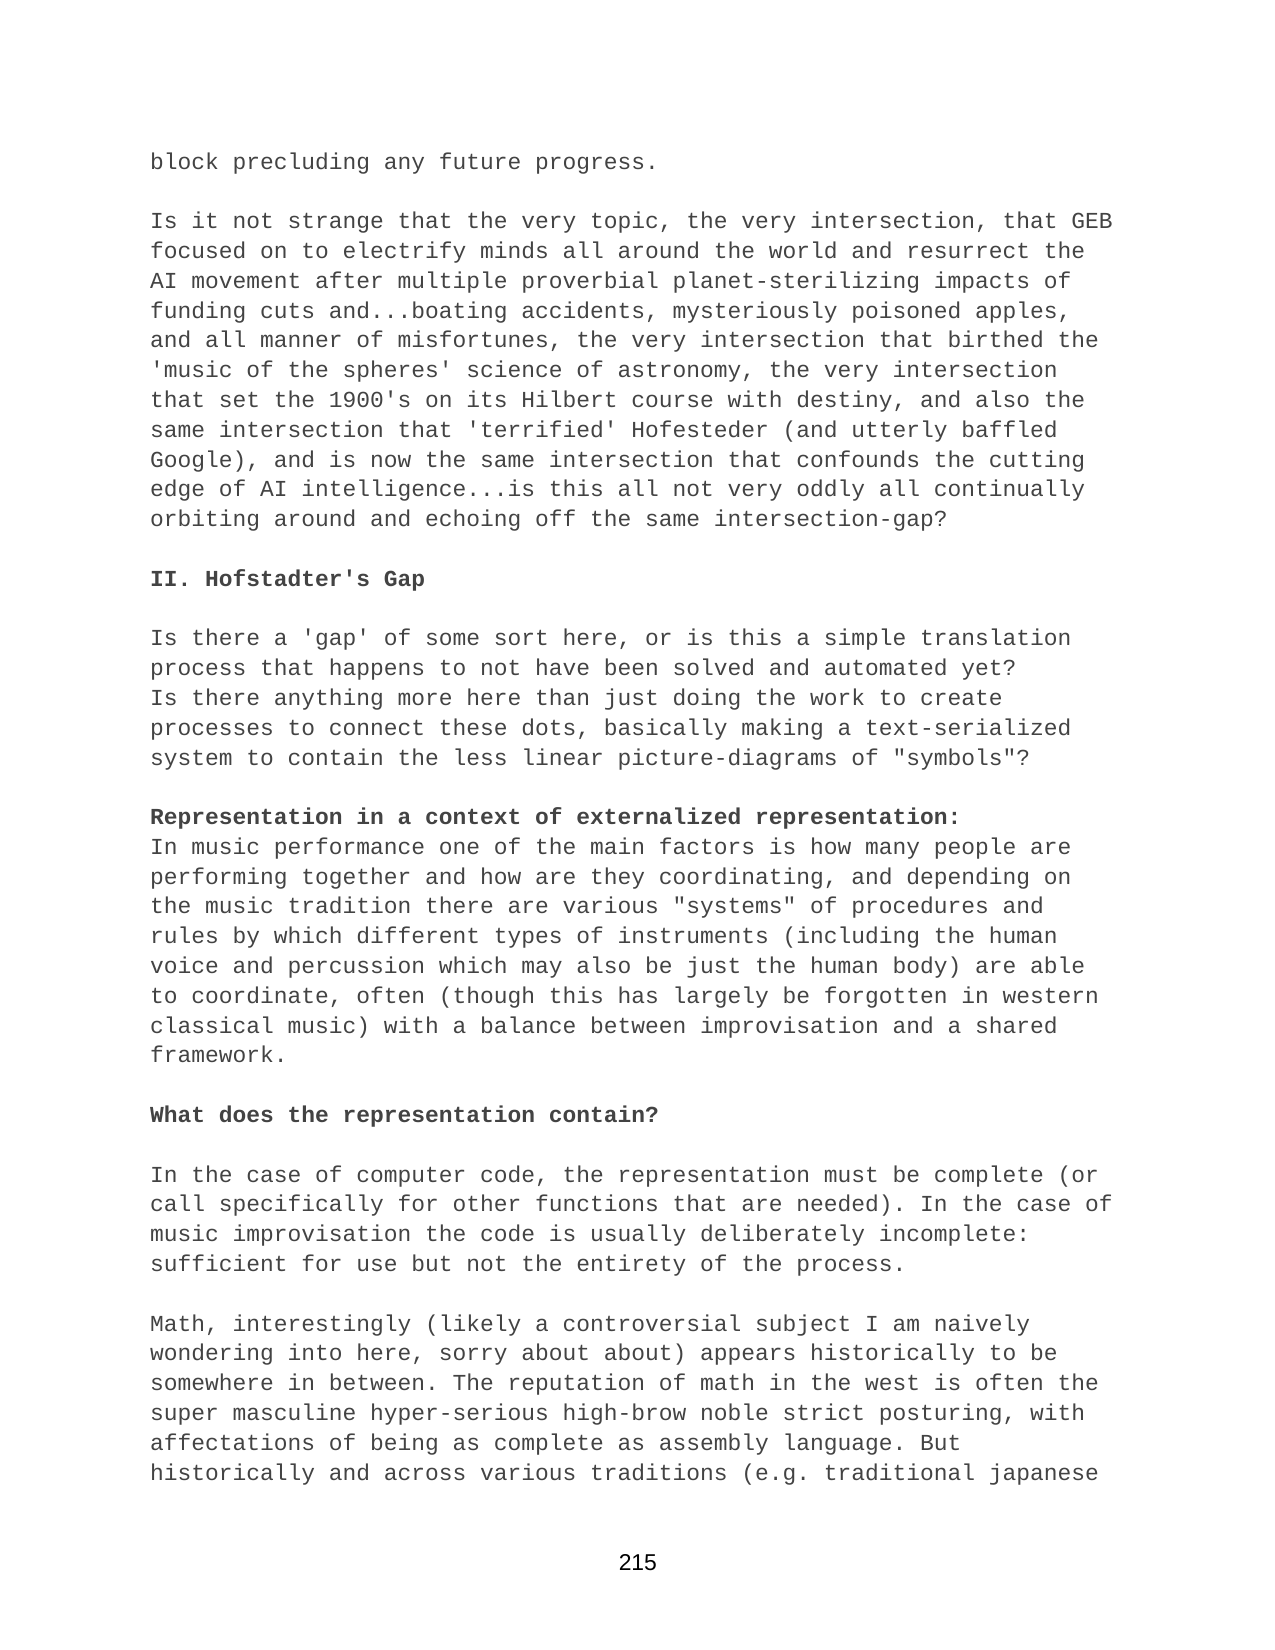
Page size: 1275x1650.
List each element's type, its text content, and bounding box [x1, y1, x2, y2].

text In the case of computer code, the representation must be complete (or call specifically for other functions that are needed). In the case of music improvisation the code is usually deliberately incomplete: sufficient for use but not the entirety of the process. [150, 1163, 1125, 1278]
text block precluding any future progress. [150, 150, 1125, 176]
text Is there a 'gap' of some sort here, or is this a simple translation process that happens to not have been solved and automated yet? [150, 627, 1125, 682]
text Is it not strange that the very topic, the very intersection, that GEB focused on to electrify minds all around the world and resurrect the AI movement after multiple proverbial planet-sterilizing impacts of funding cuts and...boating accidents, mysteriously poisoned apples, and all manner of misfortunes, the very intersection that birthed the 'music of the spheres' science of astronomy, the very intersection that set the 1900's on its Hilbert course with destiny, and also the same intersection that 'terrified' Hofesteder (and utterly baffled Google), and is now the same intersection that confounds the cutting edge of AI intelligence...is this all not very oddly all continually orbiting around and echoing off the same intersection-gap? [150, 209, 1125, 533]
text Math, interestingly (likely a controversial subject I am naively wondering into here, sorry about about) appears historically to be somewhere in between. The reputation of math in the west is often the super masculine hyper-serious high-brow noble strict posturing, with affectations of being as complete as assembly language. But historically and across various traditions (e.g. traditional japanese [150, 1312, 1125, 1487]
text What does the representation contain? [150, 1103, 1125, 1129]
text In music performance one of the main factors is how many people are performing together and how are they coordinating, and depending on the music tradition there are various "systems" of procedures and rules by which different types of instruments (including the human voice and percussion which may also be just the human body) are able to coordinate, often (though this has largely be forgotten in western classical music) with a balance between improvisation and a shared framework. [150, 835, 1125, 1070]
text Is there anything more here than just doing the work to create processes to connect these dots, basically making a text-serialized system to contain the less linear picture-diagrams of "symbols"? [150, 686, 1125, 772]
text Representation in a context of externalized representation: [150, 805, 1125, 831]
text II. Hofstadter's Gap [150, 567, 1125, 593]
